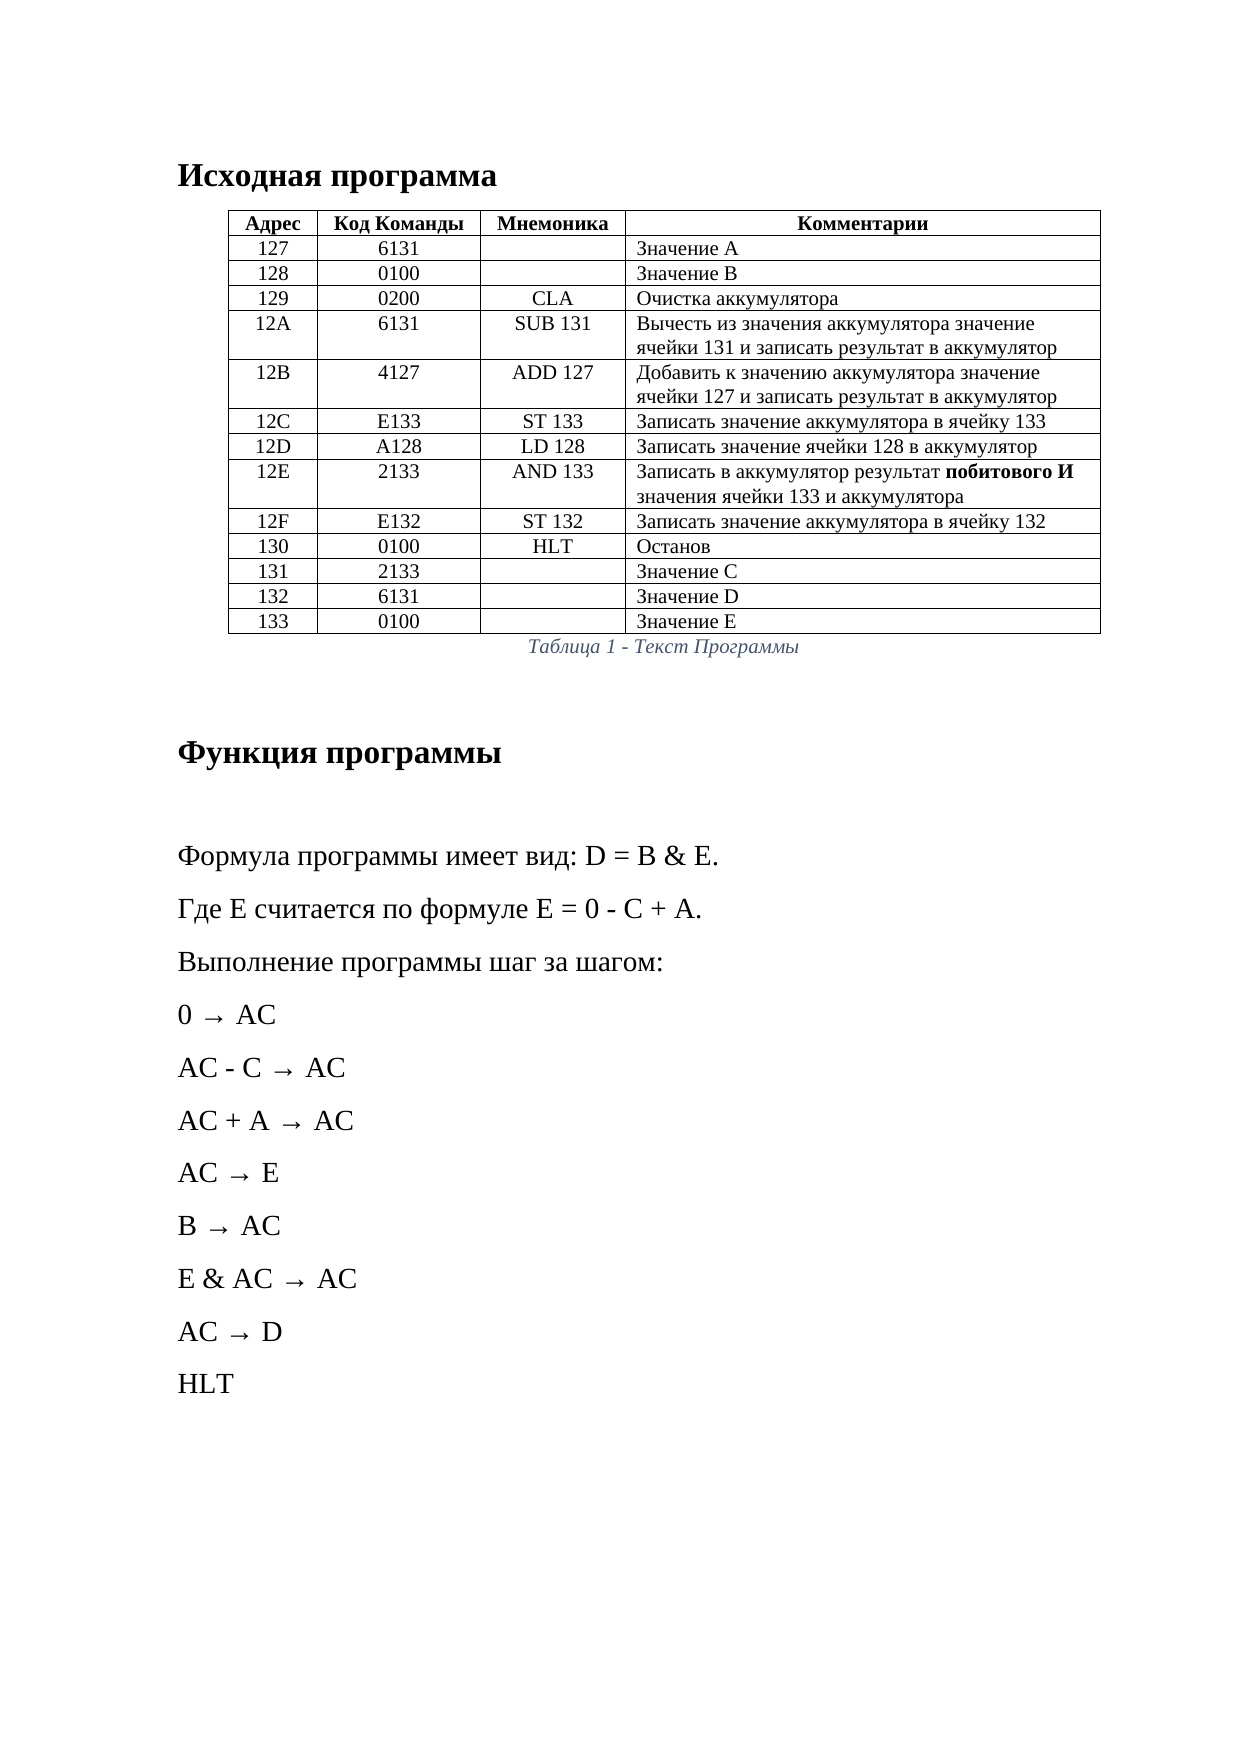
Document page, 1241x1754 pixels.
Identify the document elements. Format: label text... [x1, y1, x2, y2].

table_cell Добавить к значению аккумулятора значение ячейки 127 и записать результат в аккумулятор [626, 360, 1100, 408]
table_cell 132 [229, 584, 317, 608]
text AC → E [177, 1155, 1152, 1189]
table_cell SUB 131 [481, 311, 625, 359]
table_cell 0100 [318, 261, 480, 285]
table_cell 129 [229, 286, 317, 310]
table_cell Значение A [626, 236, 1100, 260]
table_cell ADD 127 [481, 360, 625, 408]
table_cell 12B [229, 360, 317, 408]
table_cell 4127 [318, 360, 480, 408]
table_cell 6131 [318, 584, 480, 608]
table_header Мнемоника [481, 211, 625, 234]
table_cell [481, 609, 625, 633]
table_cell ST 133 [481, 409, 625, 433]
table_cell A128 [318, 434, 480, 458]
table_cell LD 128 [481, 434, 625, 458]
table_cell AND 133 [481, 460, 625, 508]
table_cell 12E [229, 460, 317, 508]
table_cell 12A [229, 311, 317, 359]
text HLT [177, 1367, 1152, 1400]
table_cell [481, 584, 625, 608]
text B → AC [177, 1208, 1152, 1242]
table_cell Значение E [626, 609, 1100, 633]
table_header Адрес [229, 211, 317, 234]
table_cell 131 [229, 559, 317, 583]
subtitle Функция программы [177, 732, 1152, 770]
table_cell Очистка аккумулятора [626, 286, 1100, 310]
table_cell 127 [229, 236, 317, 260]
text Таблица 1 - Текст Программы [177, 634, 1152, 658]
table_cell Значение B [626, 261, 1100, 285]
table_cell Останов [626, 534, 1100, 558]
table_cell ST 132 [481, 509, 625, 533]
table_cell 6131 [318, 311, 480, 359]
table_cell 0100 [318, 609, 480, 633]
table_cell Записать значение ячейки 128 в аккумулятор [626, 434, 1100, 458]
table_header Код Команды [318, 211, 480, 234]
table_cell 130 [229, 534, 317, 558]
table_cell 12D [229, 434, 317, 458]
table_header Комментарии [626, 211, 1100, 234]
table_cell Записать значение аккумулятора в ячейку 132 [626, 509, 1100, 533]
text AC - C → AC [177, 1050, 1152, 1083]
table_cell [481, 261, 625, 285]
table_cell [481, 559, 625, 583]
text AC + A → AC [177, 1103, 1152, 1136]
table_cell 12C [229, 409, 317, 433]
text Где E считается по формуле E = 0 - C + A. [177, 891, 1152, 925]
table_cell [481, 236, 625, 260]
table_cell 0200 [318, 286, 480, 310]
table_cell 2133 [318, 559, 480, 583]
table_cell CLA [481, 286, 625, 310]
subtitle Исходная программа [177, 156, 1152, 194]
table_cell 128 [229, 261, 317, 285]
table_cell 12F [229, 509, 317, 533]
table_cell 133 [229, 609, 317, 633]
text AC → D [177, 1314, 1152, 1347]
table_cell Значение C [626, 559, 1100, 583]
table_cell 0100 [318, 534, 480, 558]
text E & AC → AC [177, 1261, 1152, 1294]
table_cell E133 [318, 409, 480, 433]
text 0 → AC [177, 997, 1152, 1031]
table_cell HLT [481, 534, 625, 558]
table_cell Записать значение аккумулятора в ячейку 133 [626, 409, 1100, 433]
table_cell Вычесть из значения аккумулятора значение ячейки 131 и записать результат в аккумулятор [626, 311, 1100, 359]
table_cell 6131 [318, 236, 480, 260]
table_cell E132 [318, 509, 480, 533]
table_cell 2133 [318, 460, 480, 508]
text Формула программы имеет вид: D = B & E. [177, 838, 1152, 872]
text Выполнение программы шаг за шагом: [177, 944, 1152, 978]
table_cell Значение D [626, 584, 1100, 608]
table_cell Записать в аккумулятор результат побитового И значения ячейки 133 и аккумулятора [626, 460, 1100, 508]
